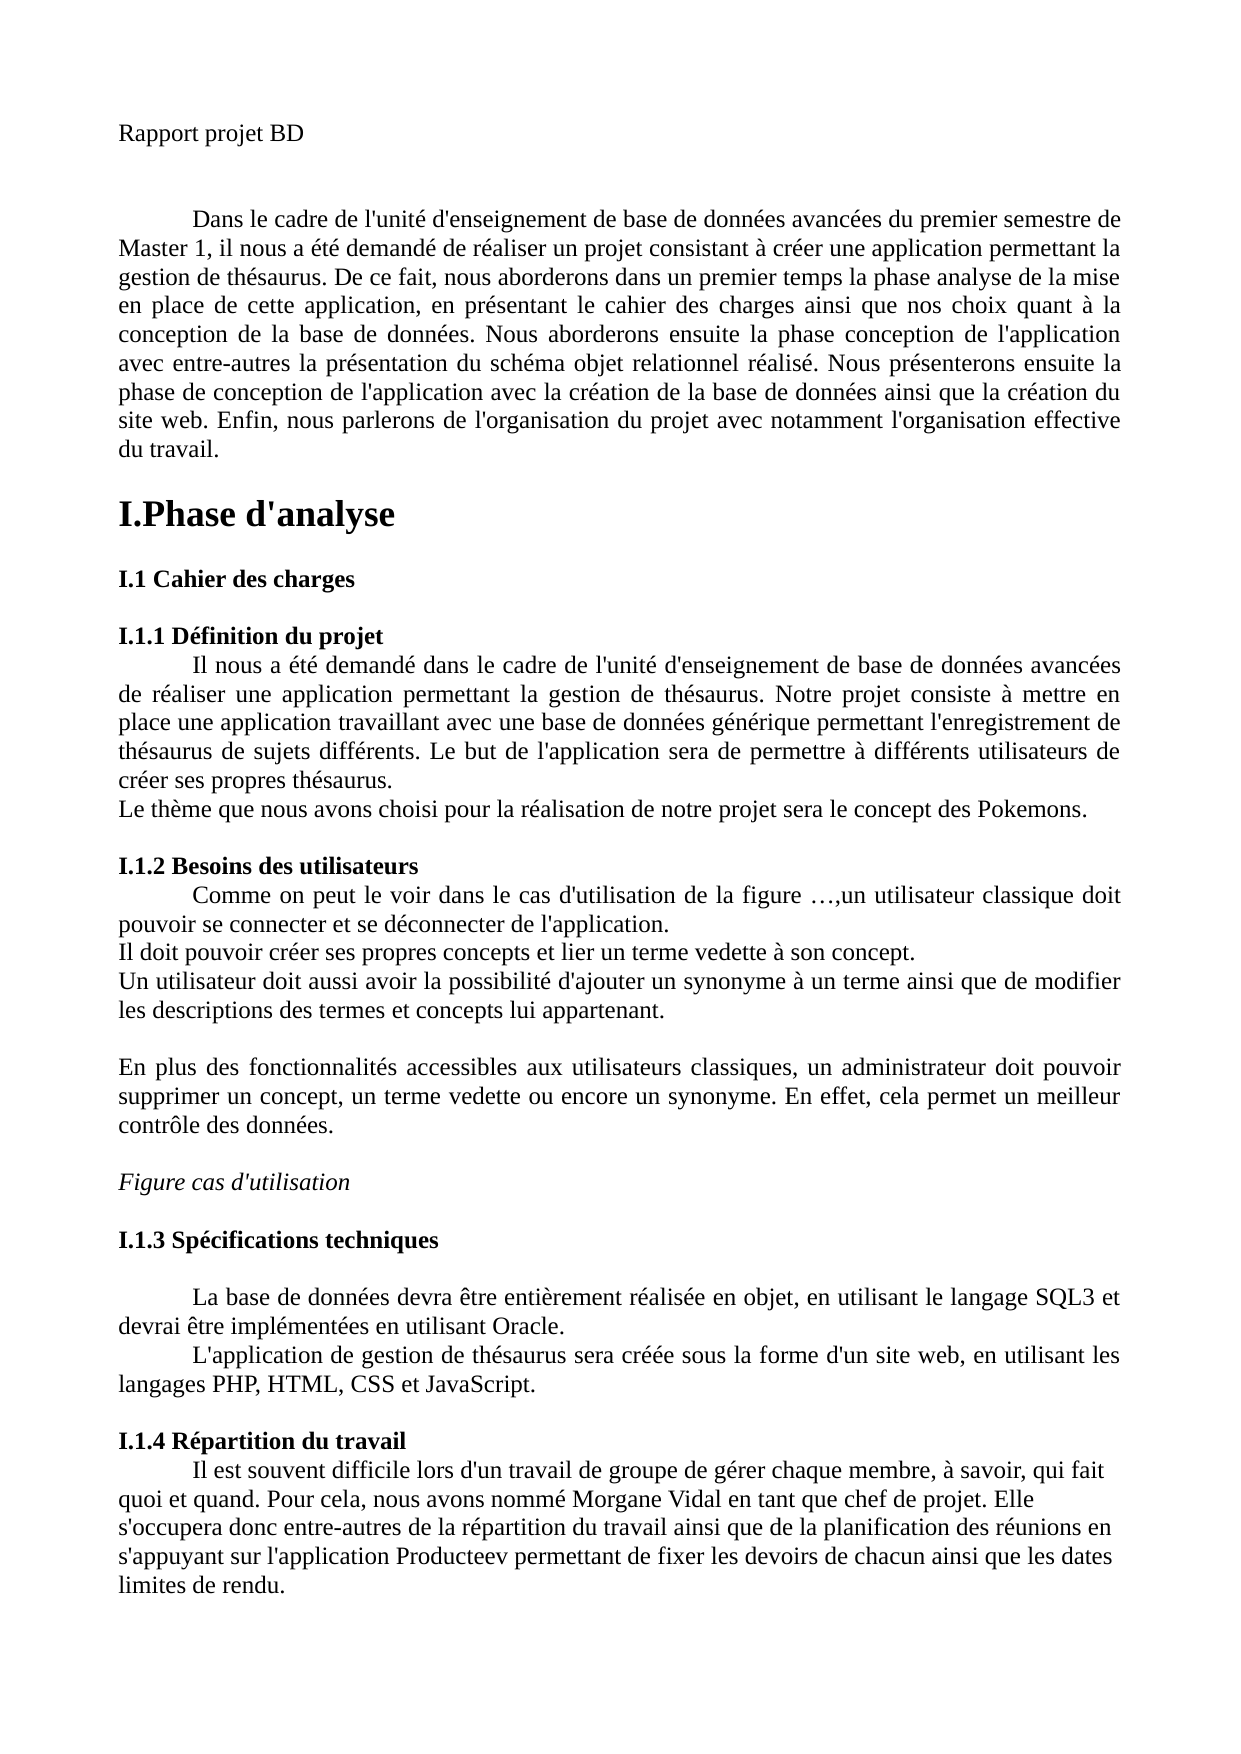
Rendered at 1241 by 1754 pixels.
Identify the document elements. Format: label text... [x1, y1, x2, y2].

text Figure cas d'utilisation [118, 1167, 1122, 1196]
text I.Phase d'analyse [118, 492, 1122, 535]
text Rapport projet BD [118, 118, 1122, 147]
text Il est souvent difficile lors d'un travail de groupe de gérer chaque membre, à savoir, qui fait quoi et quand. Pour cela, nous avons nommé Morgane Vidal en tant que chef de projet. Elle s'occupera donc entre-autres de la répartition du travail ainsi que de la planification des réunions en s'appuyant sur l'application Producteev permettant de fixer les devoirs de chacun ainsi que les dates limites de rendu. [118, 1455, 1122, 1599]
text Un utilisateur doit aussi avoir la possibilité d'ajouter un synonyme à un terme ainsi que de modifier les descriptions des termes et concepts lui appartenant. [118, 966, 1122, 1024]
text En plus des fonctionnalités accessibles aux utilisateurs classiques, un administrateur doit pouvoir supprimer un concept, un terme vedette ou encore un synonyme. En effet, cela permet un meilleur contrôle des données. [118, 1052, 1122, 1139]
text La base de données devra être entièrement réalisée en objet, en utilisant le langage SQL3 et devrai être implémentées en utilisant Oracle. [118, 1282, 1122, 1340]
text Comme on peut le voir dans le cas d'utilisation de la figure …,un utilisateur classique doit pouvoir se connecter et se déconnecter de l'application. [118, 880, 1122, 937]
text I.1 Cahier des charges [118, 564, 1122, 592]
text Dans le cadre de l'unité d'enseignement de base de données avancées du premier semestre de Master 1, il nous a été demandé de réaliser un projet consistant à créer une application permettant la gestion de thésaurus. De ce fait, nous aborderons dans un premier temps la phase analyse de la mise en place de cette application, en présentant le cahier des charges ainsi que nos choix quant à la conception de la base de données. Nous aborderons ensuite la phase conception de l'application avec entre-autres la présentation du schéma objet relationnel réalisé. Nous présenterons ensuite la phase de conception de l'application avec la création de la base de données ainsi que la création du site web. Enfin, nous parlerons de l'organisation du projet avec notamment l'organisation effective du travail. [118, 204, 1122, 463]
text Le thème que nous avons choisi pour la réalisation de notre projet sera le concept des Pokemons. [118, 794, 1122, 822]
text I.1.4 Répartition du travail [118, 1426, 1122, 1455]
text I.1.3 Spécifications techniques [118, 1225, 1122, 1254]
text L'application de gestion de thésaurus sera créée sous la forme d'un site web, en utilisant les langages PHP, HTML, CSS et JavaScript. [118, 1340, 1122, 1397]
text Il doit pouvoir créer ses propres concepts et lier un terme vedette à son concept. [118, 937, 1122, 966]
text I.1.2 Besoins des utilisateurs [118, 851, 1122, 880]
text I.1.1 Définition du projet [118, 621, 1122, 650]
text Il nous a été demandé dans le cadre de l'unité d'enseignement de base de données avancées de réaliser une application permettant la gestion de thésaurus. Notre projet consiste à mettre en place une application travaillant avec une base de données générique permettant l'enregistrement de thésaurus de sujets différents. Le but de l'application sera de permettre à différents utilisateurs de créer ses propres thésaurus. [118, 650, 1122, 794]
